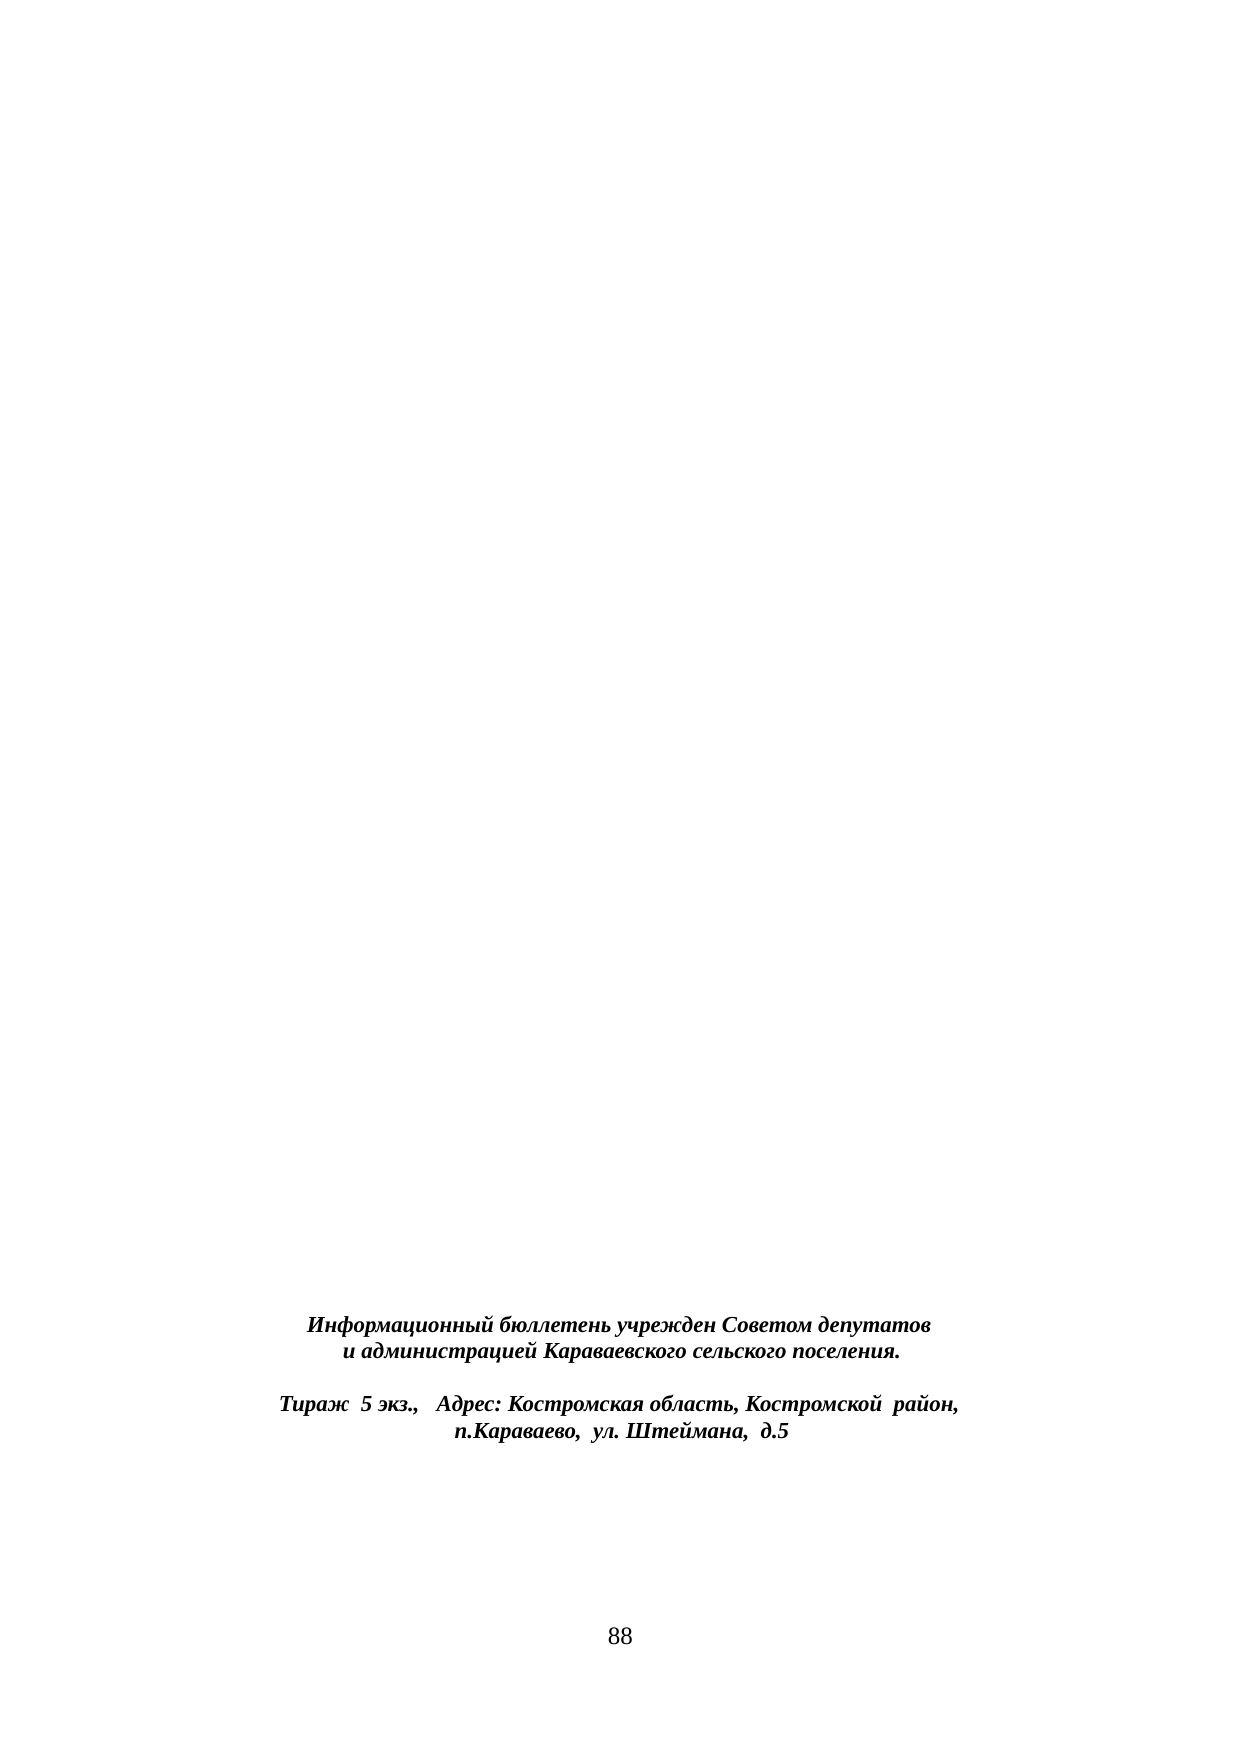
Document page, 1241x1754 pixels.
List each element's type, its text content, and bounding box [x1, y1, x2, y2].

text и администрацией Караваевского сельского поселения. [118, 1338, 1122, 1364]
text Информационный бюллетень учрежден Советом депутатов [118, 1311, 1122, 1338]
text Тираж 5 экз., Адрес: Костромская область, Костромской район, [118, 1390, 1122, 1417]
text п.Караваево, ул. Штеймана, д.5 [118, 1417, 1122, 1443]
